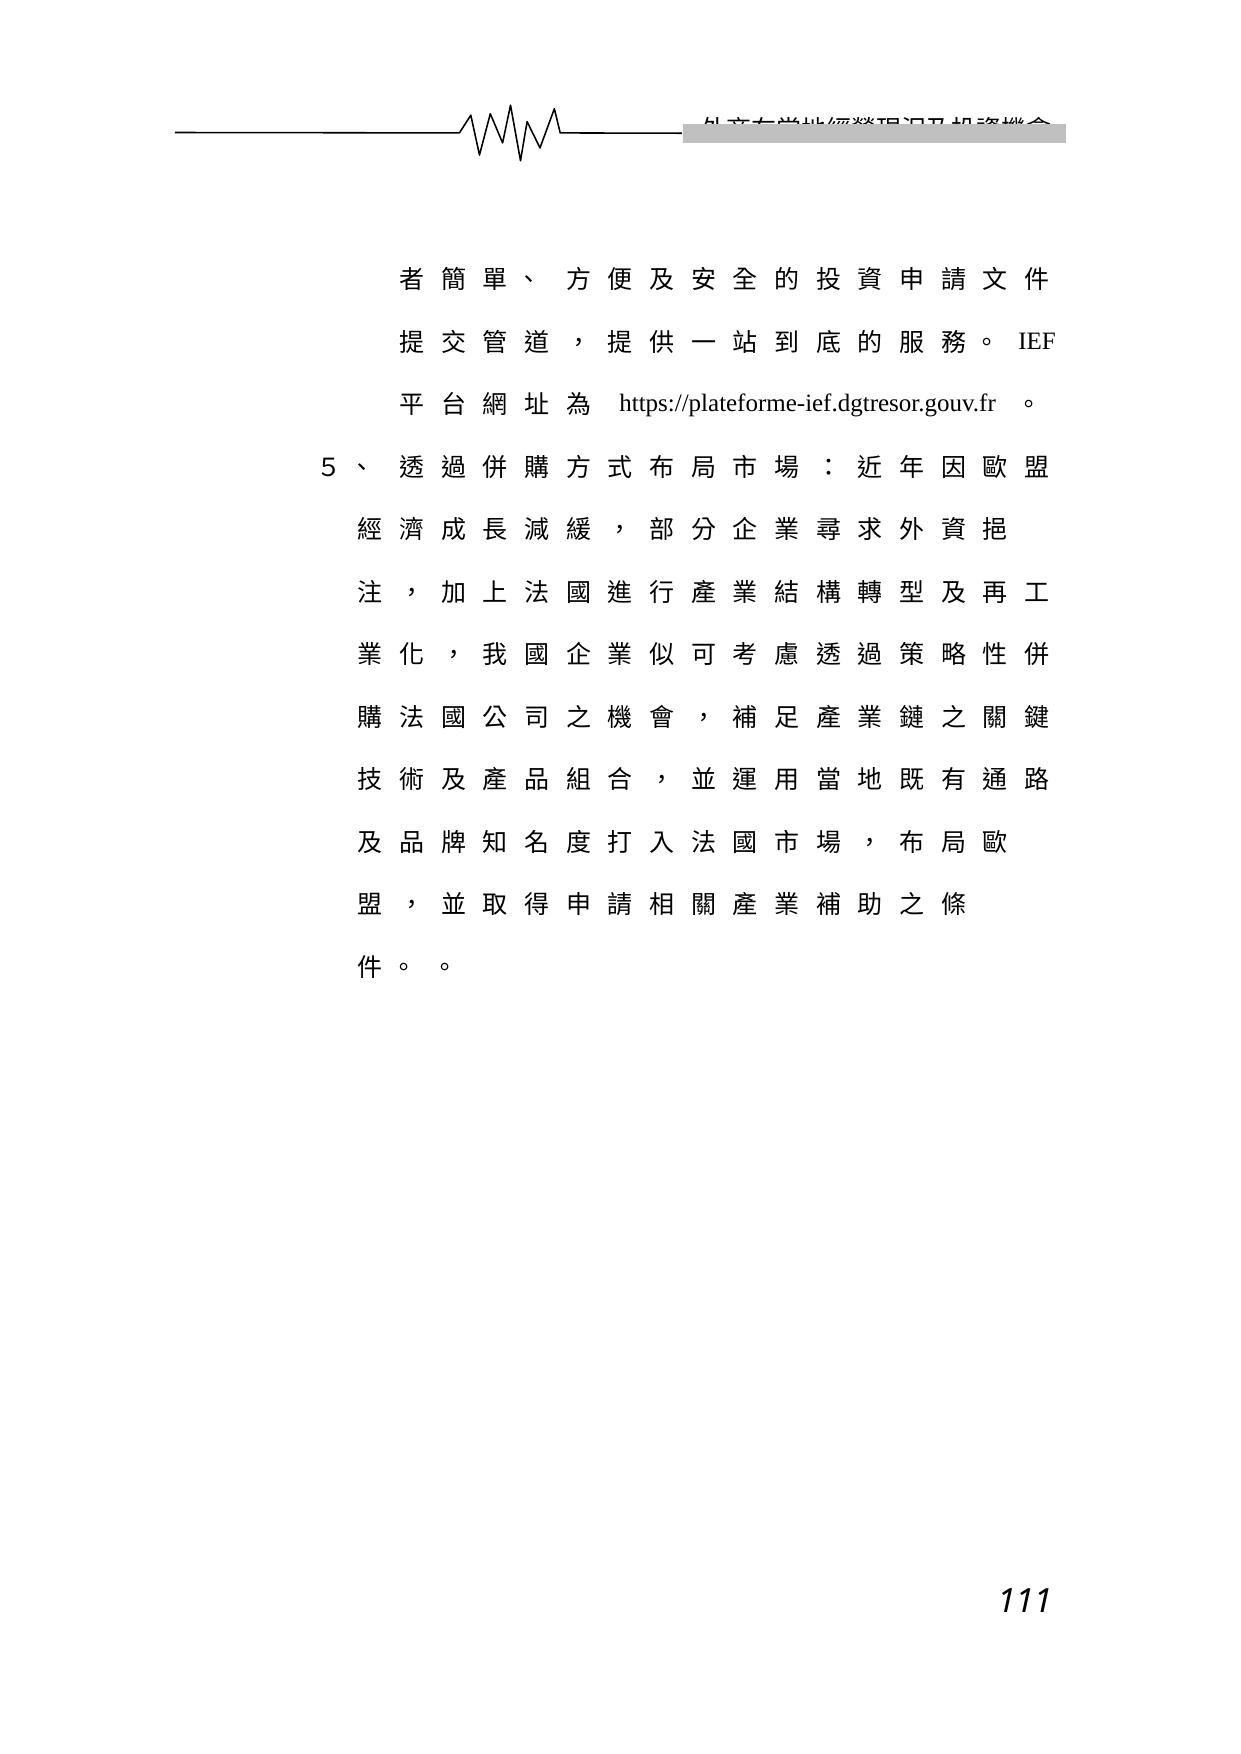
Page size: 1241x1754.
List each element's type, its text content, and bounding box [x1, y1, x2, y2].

text 者簡單、方便及安全的投資申請文件提交管道，提供一站到底的服務。IEF平台網址為https://plateforme-ief.dgtresor.gouv.fr。 [306, 236, 1058, 424]
text ５、透過併購方式布局市場：近年因歐盟經濟成長減緩，部分企業尋求外資挹注，加上法國進行產業結構轉型及再工業化，我國企業似可考慮透過策略性併購法國公司之機會，補足產業鏈之關鍵技術及產品組合，並運用當地既有通路及品牌知名度打入法國市場，布局歐盟，並取得申請相關產業補助之條件。。 [281, 424, 1058, 986]
